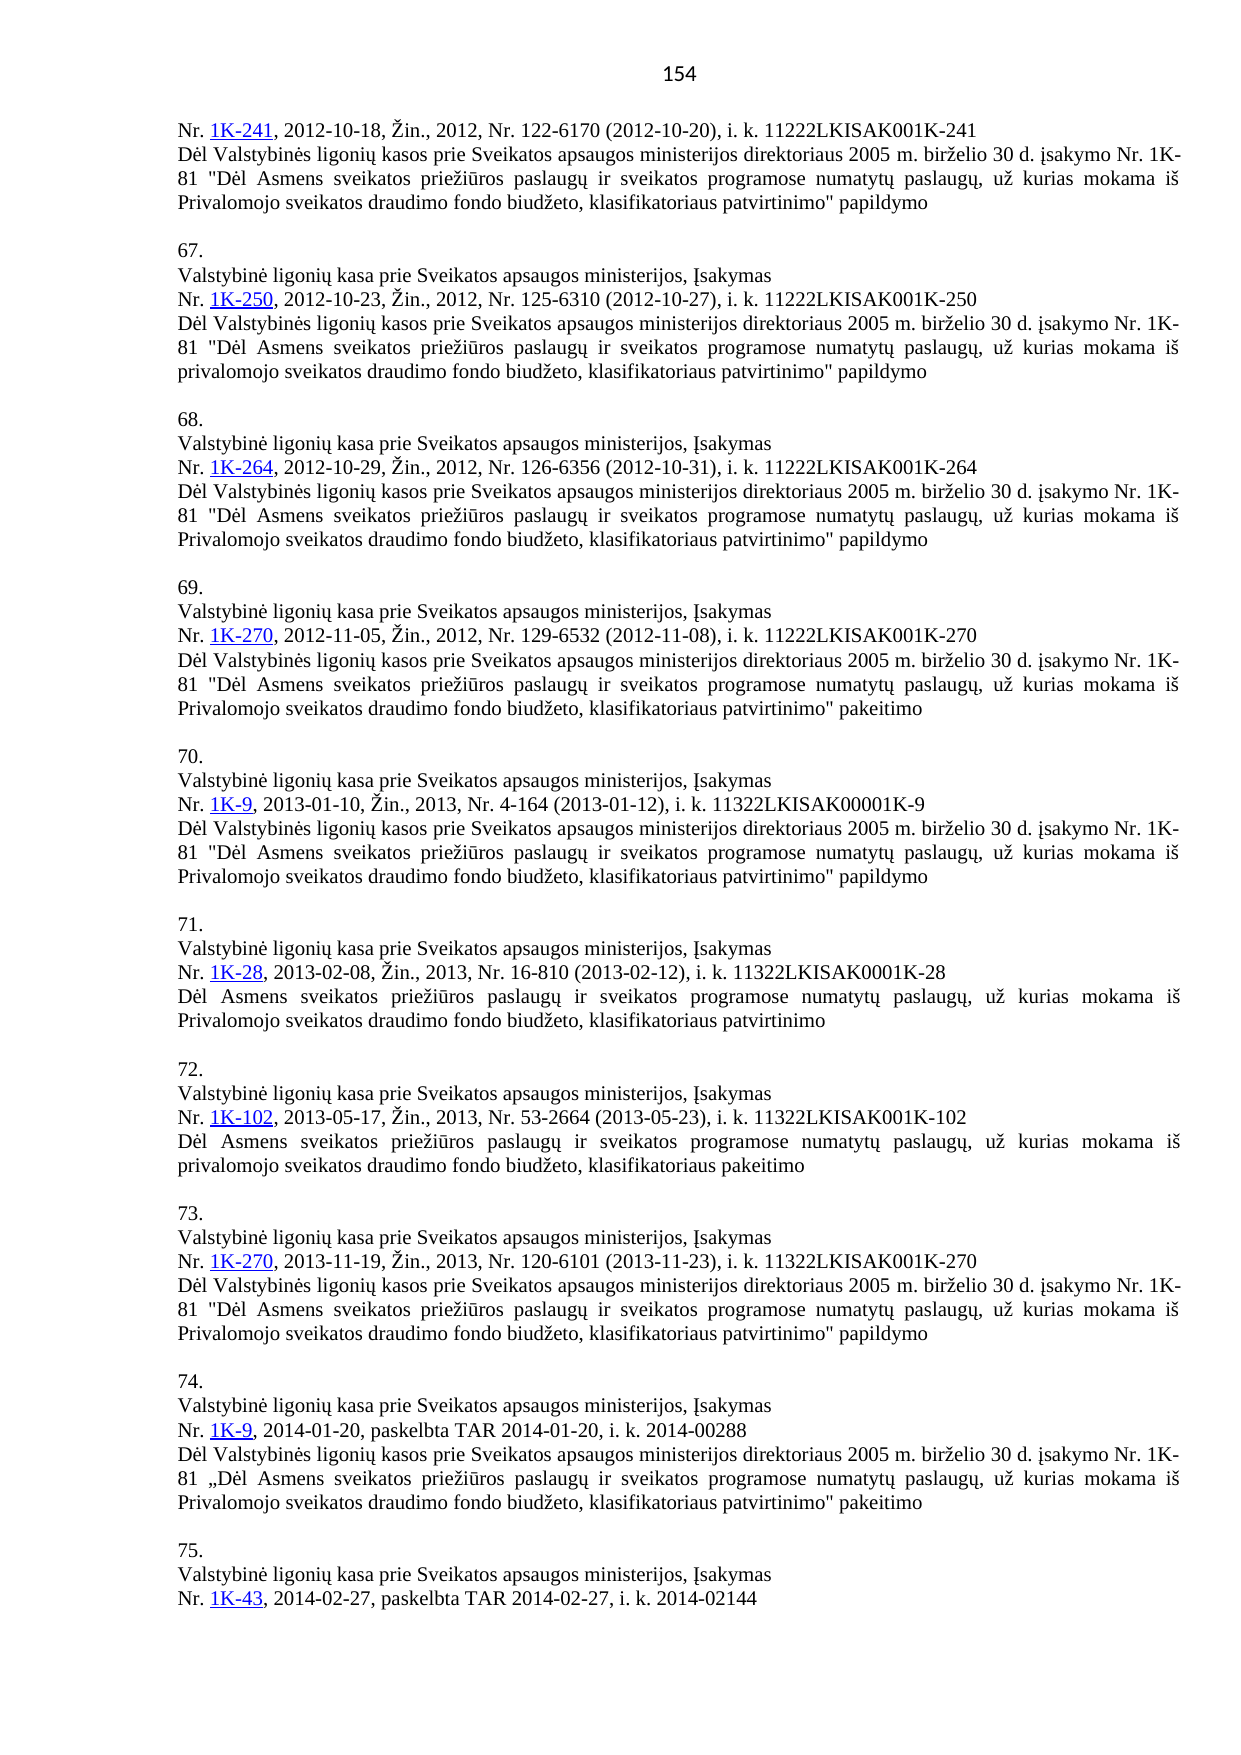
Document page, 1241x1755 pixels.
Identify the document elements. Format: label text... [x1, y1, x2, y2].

text Nr. 1K-102, 2013-05-17, Žin., 2013, Nr. 53-2664 (2013-05-23), i. k. 11322LKISAK001K-102 [177, 1105, 1181, 1129]
text Nr. 1K-264, 2012-10-29, Žin., 2012, Nr. 126-6356 (2012-10-31), i. k. 11222LKISAK001K-264 [177, 455, 1181, 479]
text Dėl Valstybinės ligonių kasos prie Sveikatos apsaugos ministerijos direktoriaus 2005 m. birželio 30 d. įsakymo Nr. 1K-81 "Dėl Asmens sveikatos priežiūros paslaugų ir sveikatos programose numatytų paslaugų, už kurias mokama iš Privalomojo sveikatos draudimo fondo biudžeto, klasifikatoriaus patvirtinimo" papildymo [177, 142, 1181, 214]
text 67. [177, 238, 1181, 262]
text Dėl Valstybinės ligonių kasos prie Sveikatos apsaugos ministerijos direktoriaus 2005 m. birželio 30 d. įsakymo Nr. 1K-81 "Dėl Asmens sveikatos priežiūros paslaugų ir sveikatos programose numatytų paslaugų, už kurias mokama iš Privalomojo sveikatos draudimo fondo biudžeto, klasifikatoriaus patvirtinimo" pakeitimo [177, 647, 1181, 720]
text Dėl Valstybinės ligonių kasos prie Sveikatos apsaugos ministerijos direktoriaus 2005 m. birželio 30 d. įsakymo Nr. 1K-81 "Dėl Asmens sveikatos priežiūros paslaugų ir sveikatos programose numatytų paslaugų, už kurias mokama iš Privalomojo sveikatos draudimo fondo biudžeto, klasifikatoriaus patvirtinimo" papildymo [177, 1273, 1181, 1345]
text Valstybinė ligonių kasa prie Sveikatos apsaugos ministerijos, Įsakymas [177, 1562, 1181, 1586]
text 75. [177, 1538, 1181, 1562]
text Nr. 1K-270, 2012-11-05, Žin., 2012, Nr. 129-6532 (2012-11-08), i. k. 11222LKISAK001K-270 [177, 623, 1181, 647]
text 72. [177, 1057, 1181, 1081]
text 74. [177, 1369, 1181, 1393]
text 73. [177, 1201, 1181, 1225]
text Nr. 1K-241, 2012-10-18, Žin., 2012, Nr. 122-6170 (2012-10-20), i. k. 11222LKISAK001K-241 [177, 118, 1181, 142]
text Nr. 1K-28, 2013-02-08, Žin., 2013, Nr. 16-810 (2013-02-12), i. k. 11322LKISAK0001K-28 [177, 960, 1181, 984]
text Valstybinė ligonių kasa prie Sveikatos apsaugos ministerijos, Įsakymas [177, 262, 1181, 287]
text Dėl Valstybinės ligonių kasos prie Sveikatos apsaugos ministerijos direktoriaus 2005 m. birželio 30 d. įsakymo Nr. 1K-81 "Dėl Asmens sveikatos priežiūros paslaugų ir sveikatos programose numatytų paslaugų, už kurias mokama iš privalomojo sveikatos draudimo fondo biudžeto, klasifikatoriaus patvirtinimo" papildymo [177, 311, 1181, 383]
text Nr. 1K-250, 2012-10-23, Žin., 2012, Nr. 125-6310 (2012-10-27), i. k. 11222LKISAK001K-250 [177, 287, 1181, 311]
text 71. [177, 912, 1181, 936]
text Valstybinė ligonių kasa prie Sveikatos apsaugos ministerijos, Įsakymas [177, 1225, 1181, 1249]
text Valstybinė ligonių kasa prie Sveikatos apsaugos ministerijos, Įsakymas [177, 1081, 1181, 1105]
text Dėl Valstybinės ligonių kasos prie Sveikatos apsaugos ministerijos direktoriaus 2005 m. birželio 30 d. įsakymo Nr. 1K-81 "Dėl Asmens sveikatos priežiūros paslaugų ir sveikatos programose numatytų paslaugų, už kurias mokama iš Privalomojo sveikatos draudimo fondo biudžeto, klasifikatoriaus patvirtinimo" papildymo [177, 479, 1181, 551]
text Nr. 1K-270, 2013-11-19, Žin., 2013, Nr. 120-6101 (2013-11-23), i. k. 11322LKISAK001K-270 [177, 1249, 1181, 1273]
text Dėl Valstybinės ligonių kasos prie Sveikatos apsaugos ministerijos direktoriaus 2005 m. birželio 30 d. įsakymo Nr. 1K-81 „Dėl Asmens sveikatos priežiūros paslaugų ir sveikatos programose numatytų paslaugų, už kurias mokama iš Privalomojo sveikatos draudimo fondo biudžeto, klasifikatoriaus patvirtinimo" pakeitimo [177, 1442, 1181, 1514]
text Nr. 1K-43, 2014-02-27, paskelbta TAR 2014-02-27, i. k. 2014-02144 [177, 1586, 1181, 1610]
text Dėl Asmens sveikatos priežiūros paslaugų ir sveikatos programose numatytų paslaugų, už kurias mokama iš privalomojo sveikatos draudimo fondo biudžeto, klasifikatoriaus pakeitimo [177, 1129, 1181, 1177]
text Dėl Valstybinės ligonių kasos prie Sveikatos apsaugos ministerijos direktoriaus 2005 m. birželio 30 d. įsakymo Nr. 1K-81 "Dėl Asmens sveikatos priežiūros paslaugų ir sveikatos programose numatytų paslaugų, už kurias mokama iš Privalomojo sveikatos draudimo fondo biudžeto, klasifikatoriaus patvirtinimo" papildymo [177, 816, 1181, 888]
text Valstybinė ligonių kasa prie Sveikatos apsaugos ministerijos, Įsakymas [177, 599, 1181, 623]
text Nr. 1K-9, 2014-01-20, paskelbta TAR 2014-01-20, i. k. 2014-00288 [177, 1417, 1181, 1442]
text 68. [177, 407, 1181, 431]
text 70. [177, 744, 1181, 768]
text 69. [177, 575, 1181, 599]
text Nr. 1K-9, 2013-01-10, Žin., 2013, Nr. 4-164 (2013-01-12), i. k. 11322LKISAK00001K-9 [177, 792, 1181, 816]
text Valstybinė ligonių kasa prie Sveikatos apsaugos ministerijos, Įsakymas [177, 936, 1181, 960]
text Valstybinė ligonių kasa prie Sveikatos apsaugos ministerijos, Įsakymas [177, 768, 1181, 792]
text Dėl Asmens sveikatos priežiūros paslaugų ir sveikatos programose numatytų paslaugų, už kurias mokama iš Privalomojo sveikatos draudimo fondo biudžeto, klasifikatoriaus patvirtinimo [177, 984, 1181, 1032]
text Valstybinė ligonių kasa prie Sveikatos apsaugos ministerijos, Įsakymas [177, 1393, 1181, 1417]
text Valstybinė ligonių kasa prie Sveikatos apsaugos ministerijos, Įsakymas [177, 431, 1181, 455]
